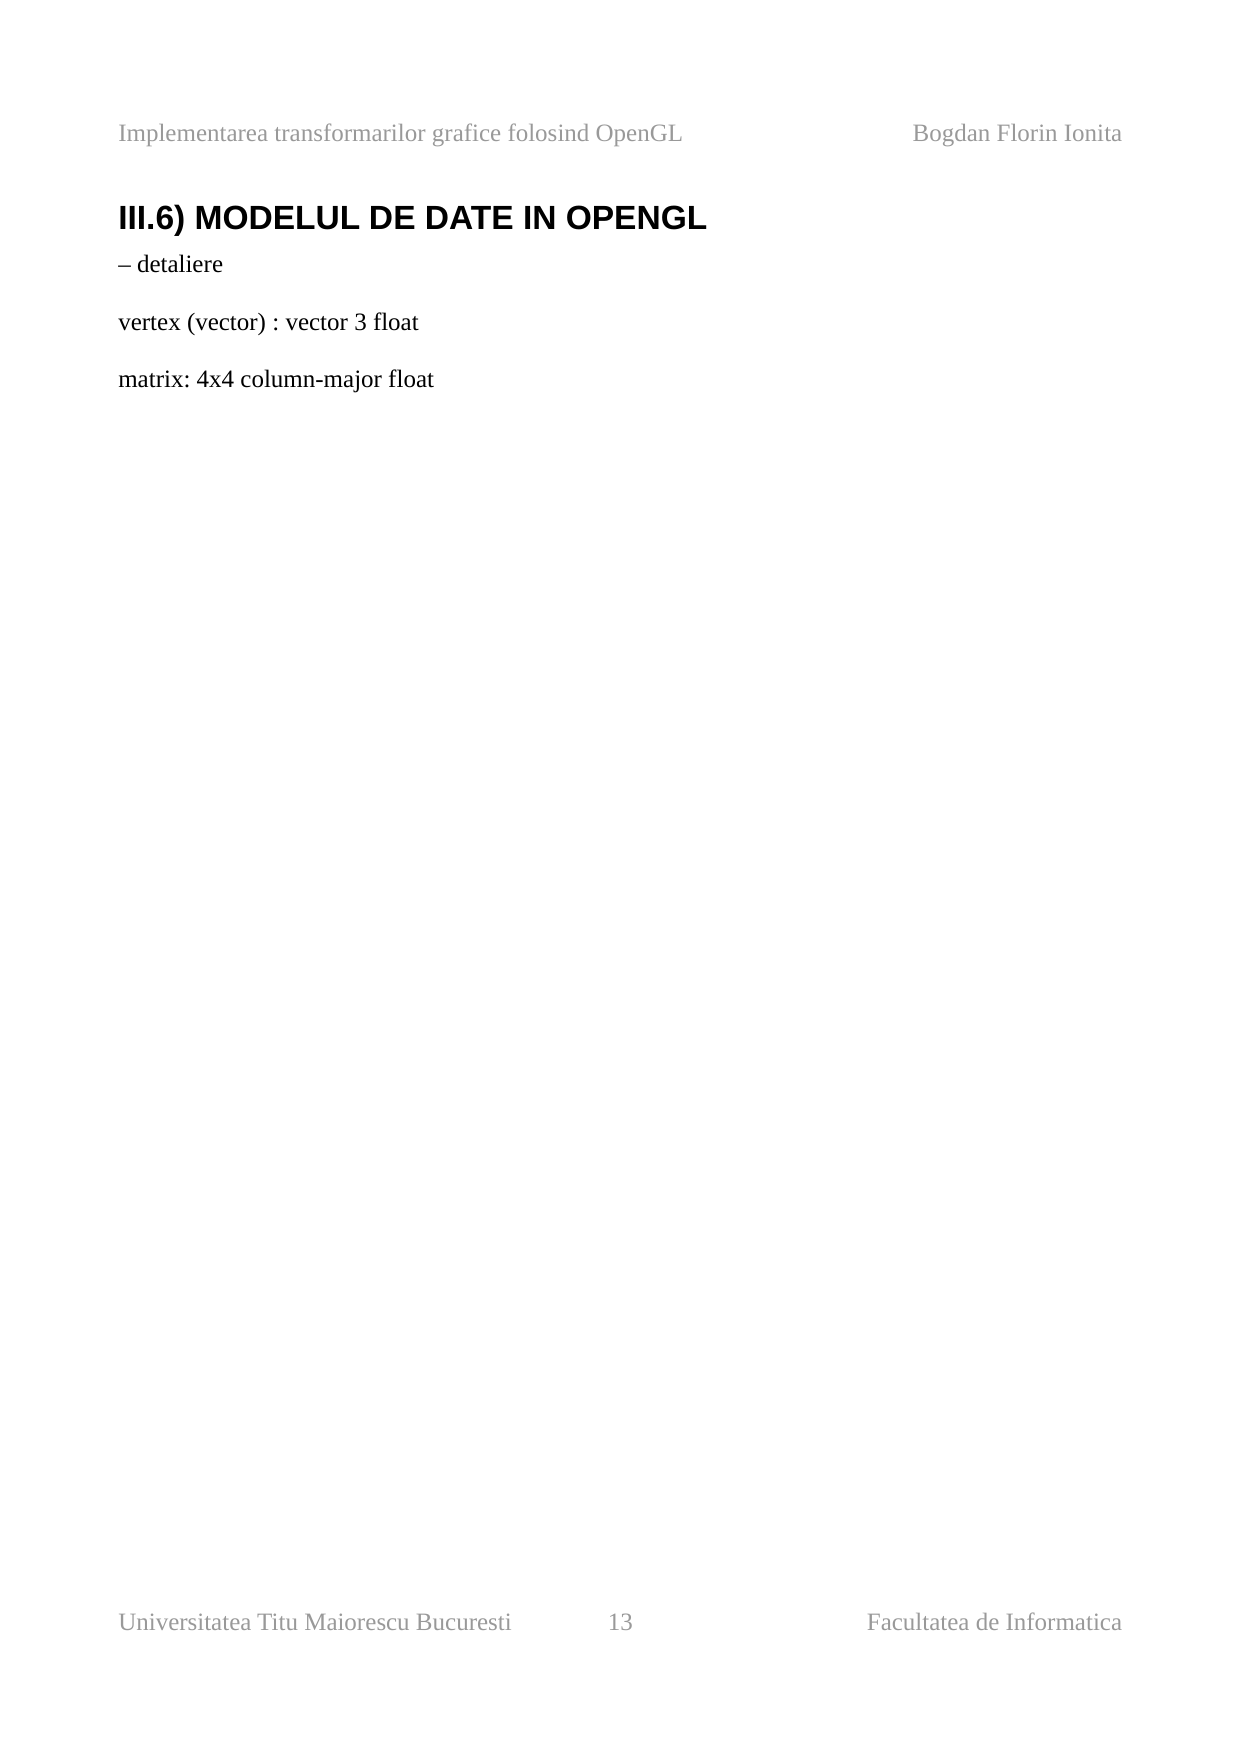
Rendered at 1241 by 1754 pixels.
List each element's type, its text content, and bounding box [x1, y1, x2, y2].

subtitle III.6) MODELUL DE DATE IN OPENGL [118, 198, 1122, 236]
text – detaliere [118, 249, 1122, 278]
text vertex (vector) : vector 3 float [118, 307, 1122, 335]
text matrix: 4x4 column-major float [118, 364, 1122, 393]
